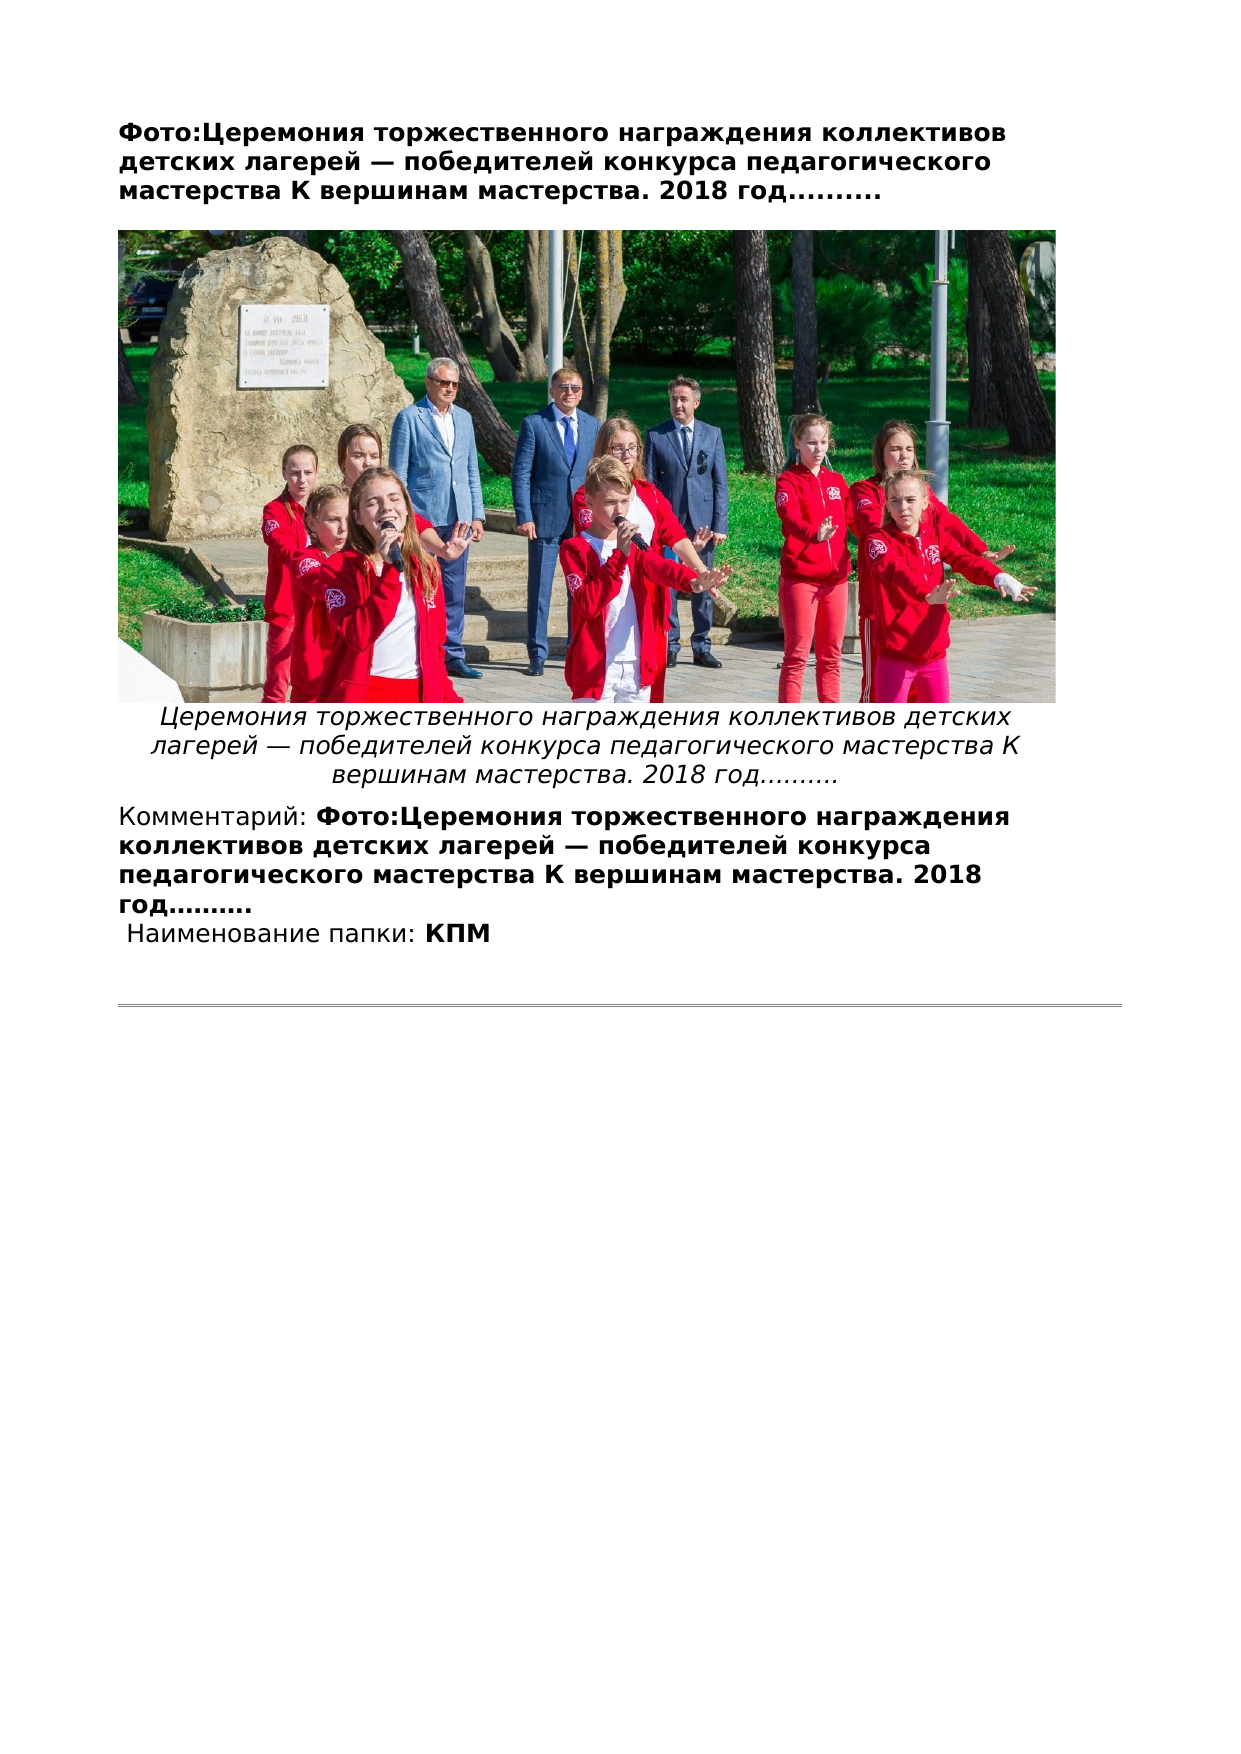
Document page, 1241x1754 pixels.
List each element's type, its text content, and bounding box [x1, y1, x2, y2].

text Комментарий: Фото:Церемония торжественного награждения коллективов детских лагерей — победителей конкурса педагогического мастерства К вершинам мастерства. 2018 год………. Наименование папки: КПМ [118, 802, 1122, 977]
picture [118, 230, 1056, 703]
subtitle Фото:Церемония торжественного награждения коллективов детских лагерей — победителей конкурса педагогического мастерства К вершинам мастерства. 2018 год.......... [118, 118, 1122, 206]
text Церемония торжественного награждения коллективов детских лагерей — победителей конкурса педагогического мастерства К вершинам мастерства. 2018 год.......... [118, 703, 1056, 790]
